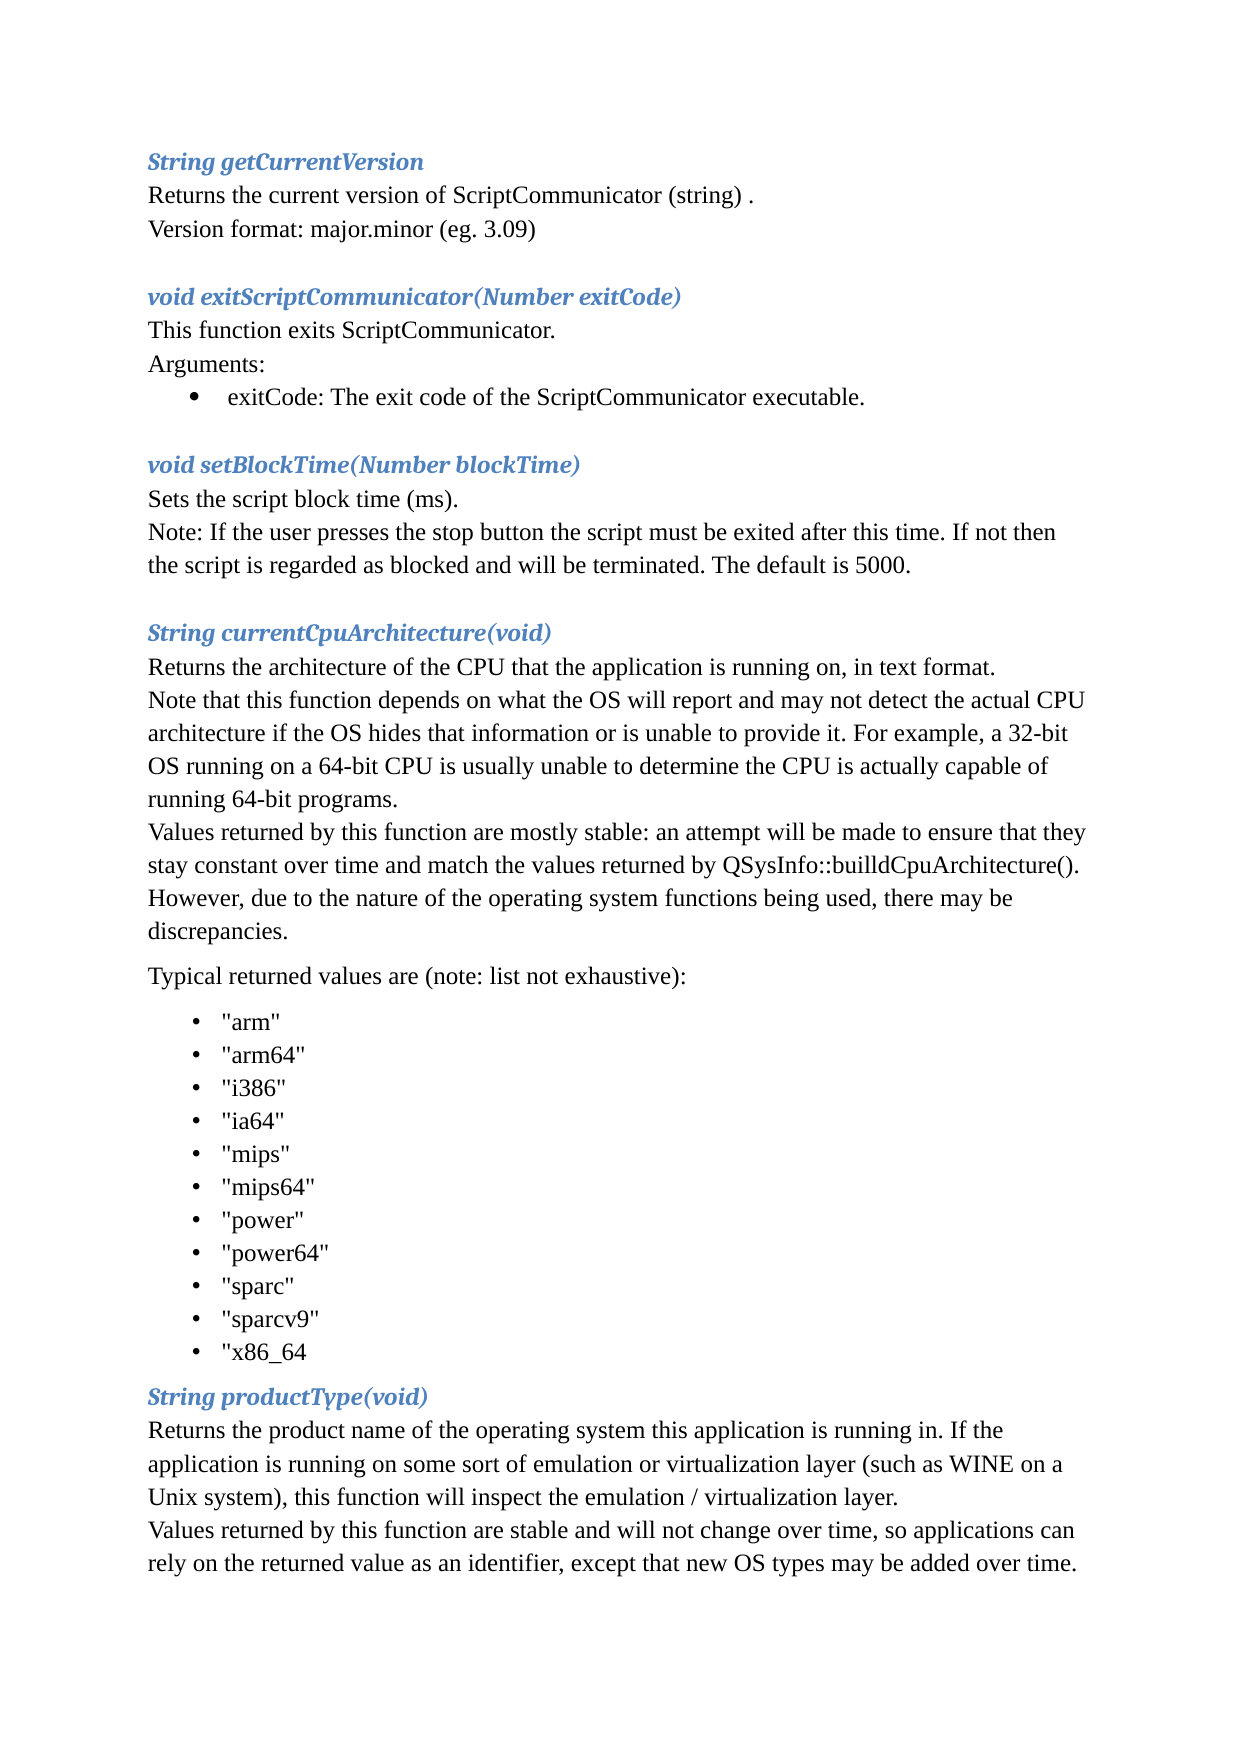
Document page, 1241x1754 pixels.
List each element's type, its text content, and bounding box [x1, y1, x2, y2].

text Note that this function depends on what the OS will report and may not detect the actual CPU architecture if the OS hides that information or is unable to provide it. For example, a 32-bit OS running on a 64-bit CPU is usually unable to determine the CPU is actually capable of running 64-bit programs. [148, 685, 1093, 812]
list "sparc" [192, 1271, 1093, 1300]
subtitle String productType(void) [148, 1383, 1093, 1411]
text Values returned by this function are mostly stable: an attempt will be made to ensure that they stay constant over time and match the values returned by QSysInfo::builldCpuArchitecture(). However, due to the nature of the operating system functions being used, there may be discrepancies. [148, 817, 1093, 944]
list "sparcv9" [192, 1304, 1093, 1333]
list "x86_64 [192, 1337, 1093, 1366]
list "power" [192, 1205, 1093, 1234]
subtitle void exitScriptCommunicator(Number exitCode) [148, 283, 1093, 311]
list "arm64" [192, 1040, 1093, 1069]
list "ia64" [192, 1106, 1093, 1135]
list "power64" [192, 1238, 1093, 1267]
subtitle String currentCpuArchitecture(void) [148, 619, 1093, 647]
subtitle void setBlockTime(Number blockTime) [148, 451, 1093, 479]
text Returns the current version of ScriptCommunicator (string) . [148, 181, 1093, 209]
text Returns the product name of the operating system this application is running in. If the application is running on some sort of emulation or virtualization layer (such as WINE on a Unix system), this function will inspect the emulation / virtualization layer. [148, 1416, 1093, 1510]
text Values returned by this function are stable and will not change over time, so applications can rely on the returned value as an identifier, except that new OS types may be added over time. [148, 1515, 1093, 1576]
subtitle String getCurrentVersion [148, 148, 1093, 176]
text Note: If the user presses the stop button the script must be exited after this time. If not then the script is regarded as blocked and will be terminated. The default is 5000. [148, 517, 1093, 578]
text Version format: major.minor (eg. 3.09) [148, 214, 1093, 242]
list "arm" [192, 1007, 1093, 1036]
list "mips64" [192, 1172, 1093, 1201]
text Arguments: [148, 349, 1093, 377]
list "mips" [192, 1139, 1093, 1168]
text Sets the script block time (ms). [148, 484, 1093, 512]
list exitCode: The exit code of the ScriptCommunicator executable. [190, 382, 1093, 410]
text Returns the architecture of the CPU that the application is running on, in text format. [148, 652, 1093, 680]
text Typical returned values are (note: list not exhaustive): [148, 961, 1093, 990]
text This function exits ScriptCommunicator. [148, 316, 1093, 344]
list "i386" [192, 1073, 1093, 1102]
